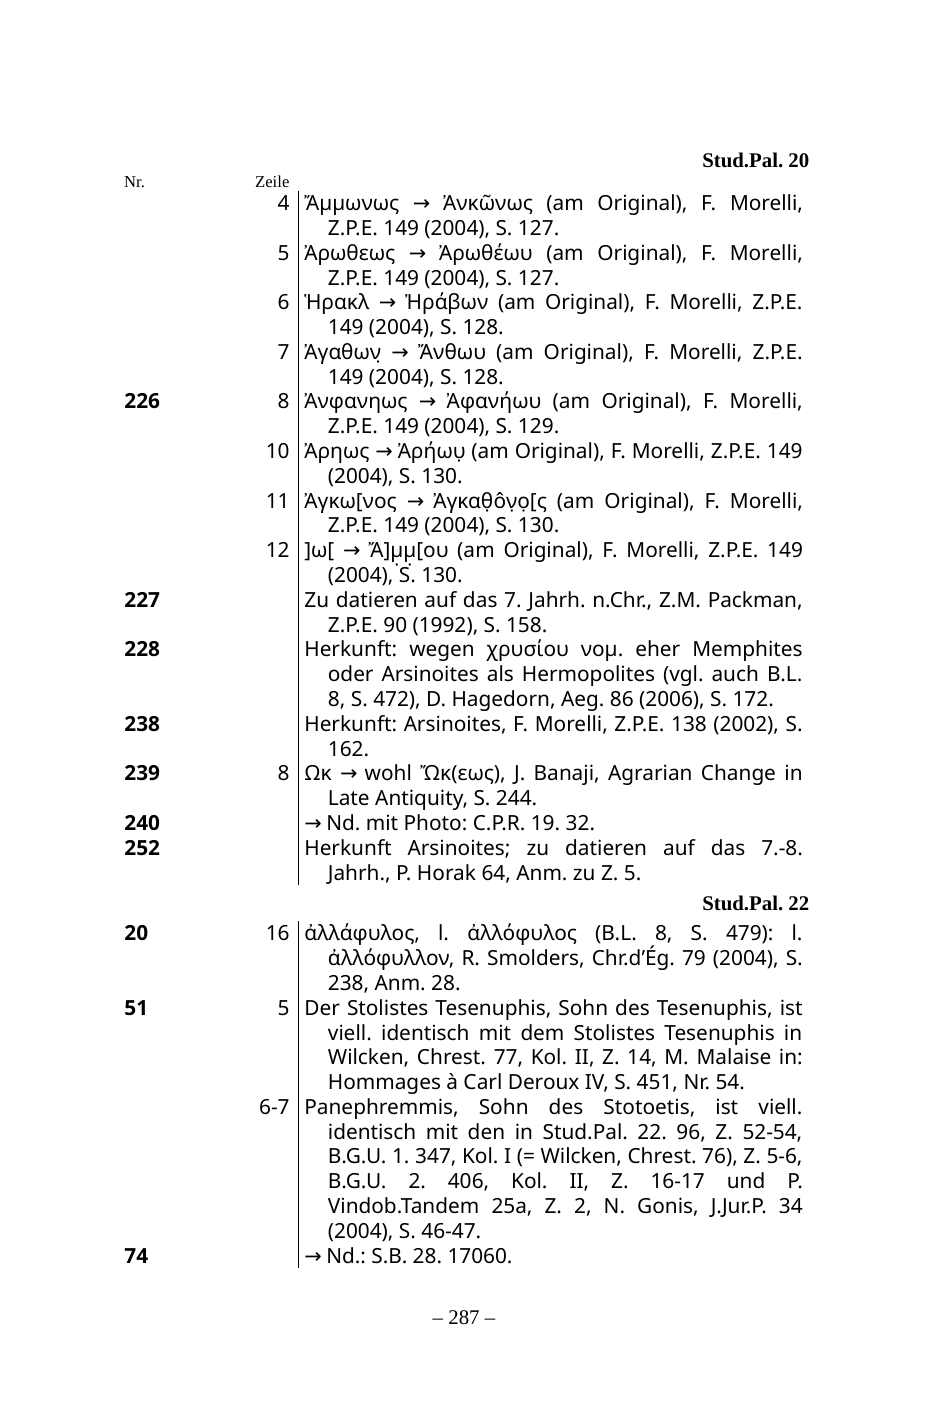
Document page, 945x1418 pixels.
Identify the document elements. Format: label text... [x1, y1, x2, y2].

table_cell Ωκ → wohl Ὤκ(εως), J. Banaji, Agrarian Change in Late Antiquity, S. 244. [299, 761, 809, 811]
table_cell 227 [118, 588, 298, 637]
table_cell Zu datieren auf das 7. Jahrh. n.Chr., Z.M. Packman, Z.P.E. 90 (1992), S. 158. [299, 588, 809, 637]
table_cell Panephremmis, Sohn des Stotoetis, ist viell. identisch mit den in Stud.Pal. 22. 96, Z. 52-54, B.G.U. 1. 347, Kol. I (= Wilcken, Chrest. 76), Z. 5-6, B.G.U. 2. 406, Kol. II, Z. 16-17 und P. Vindob.Tandem 25a, Z. 2, N. Gonis, J.Jur.P. 34 (2004), S. 46-47. [299, 1095, 809, 1243]
table_cell 5 [207, 995, 298, 1094]
table_cell → Nd. mit Photo: C.P.R. 19. 32. [299, 811, 809, 835]
table_cell 51 [118, 995, 207, 1094]
table_cell 240 [118, 811, 298, 835]
table_cell ]ω[ → Ἄ]μ̣μ̣[ου (am Original), F. Morelli, Z.P.E. 149 (2004), S. 130. [299, 538, 809, 587]
table_cell Herkunft: Arsinoites, F. Morelli, Z.P.E. 138 (2002), S. 162. [299, 711, 809, 761]
table_cell 4 [118, 191, 298, 240]
table_cell 5 [118, 240, 298, 290]
subtitle Stud.Pal. 22 [118, 891, 809, 915]
table_cell 226 [118, 389, 207, 439]
table_cell 252 [118, 835, 298, 885]
table_cell 6 [118, 290, 298, 339]
table_cell Der Stolistes Tesenuphis, Sohn des Tesenuphis, ist viell. identisch mit dem Stolistes Tesenuphis in Wilcken, Chrest. 77, Kol. II, Z. 14, M. Malaise in: Hommages à Carl Deroux IV, S. 451, Nr. 54. [299, 995, 809, 1094]
table_cell → Nd.: S.B. 28. 17060. [299, 1243, 809, 1268]
table_cell Ἀρηως → Ἀρήωυ̣ (am Original), F. Morelli, Z.P.E. 149 (2004), S. 130. [299, 439, 809, 488]
table_cell Ἀγαθων̣ → Ἄνθωυ (am Original), F. Morelli, Z.P.E. 149 (2004), S. 128. [299, 340, 809, 389]
table_cell 238 [118, 711, 298, 761]
table_cell Ἀνφανηως → Ἀφανήωυ (am Original), F. Morelli, Z.P.E. 149 (2004), S. 129. [299, 389, 809, 439]
table_cell 8 [207, 389, 298, 439]
table_cell Ἀγκω[νος → Ἀγκαθ̣ôν̣ο̣[ς (am Original), F. Morelli, Z.P.E. 149 (2004), S. 130. [299, 488, 809, 538]
table_header ἀλλάφυλος, l. ἀλλόφυλος (B.L. 8, S. 479): l. ἀλλόφυλλον, R. Smolders, Chr.d’Ég. 79 (2004), S. 238, Anm. 28. [299, 921, 809, 995]
table_cell 7 [118, 340, 298, 389]
table_cell 11 [118, 488, 298, 538]
table_header 20 [118, 921, 207, 995]
table_cell Herkunft: wegen χρυσίου νομ. eher Memphites oder Arsinoites als Hermopolites (vgl. auch B.L. 8, S. 472), D. Hagedorn, Aeg. 86 (2006), S. 172. [299, 637, 809, 711]
table_cell 228 [118, 637, 298, 711]
table_cell 6-7 [118, 1095, 298, 1243]
table_cell Ἄμμωνως → Ἀνκῶνως (am Original), F. Morelli, Z.P.E. 149 (2004), S. 127. [299, 191, 809, 240]
table_cell 74 [118, 1243, 298, 1268]
table_cell 10 [118, 439, 298, 488]
table_cell Ἡρακλ → Ἠράβων (am Original), F. Morelli, Z.P.E. 149 (2004), S. 128. [299, 290, 809, 339]
table_cell Herkunft Arsinoites; zu datieren auf das 7.-8. Jahrh., P. Horak 64, Anm. zu Z. 5. [299, 835, 809, 885]
table_cell 239 [118, 761, 207, 811]
table_cell 12 [118, 538, 298, 587]
table_cell Ἀρωθεως → Ἀρωθέωυ (am Original), F. Morelli, Z.P.E. 149 (2004), S. 127. [299, 240, 809, 290]
table_header 16 [207, 921, 298, 995]
table_cell 8 [207, 761, 298, 811]
